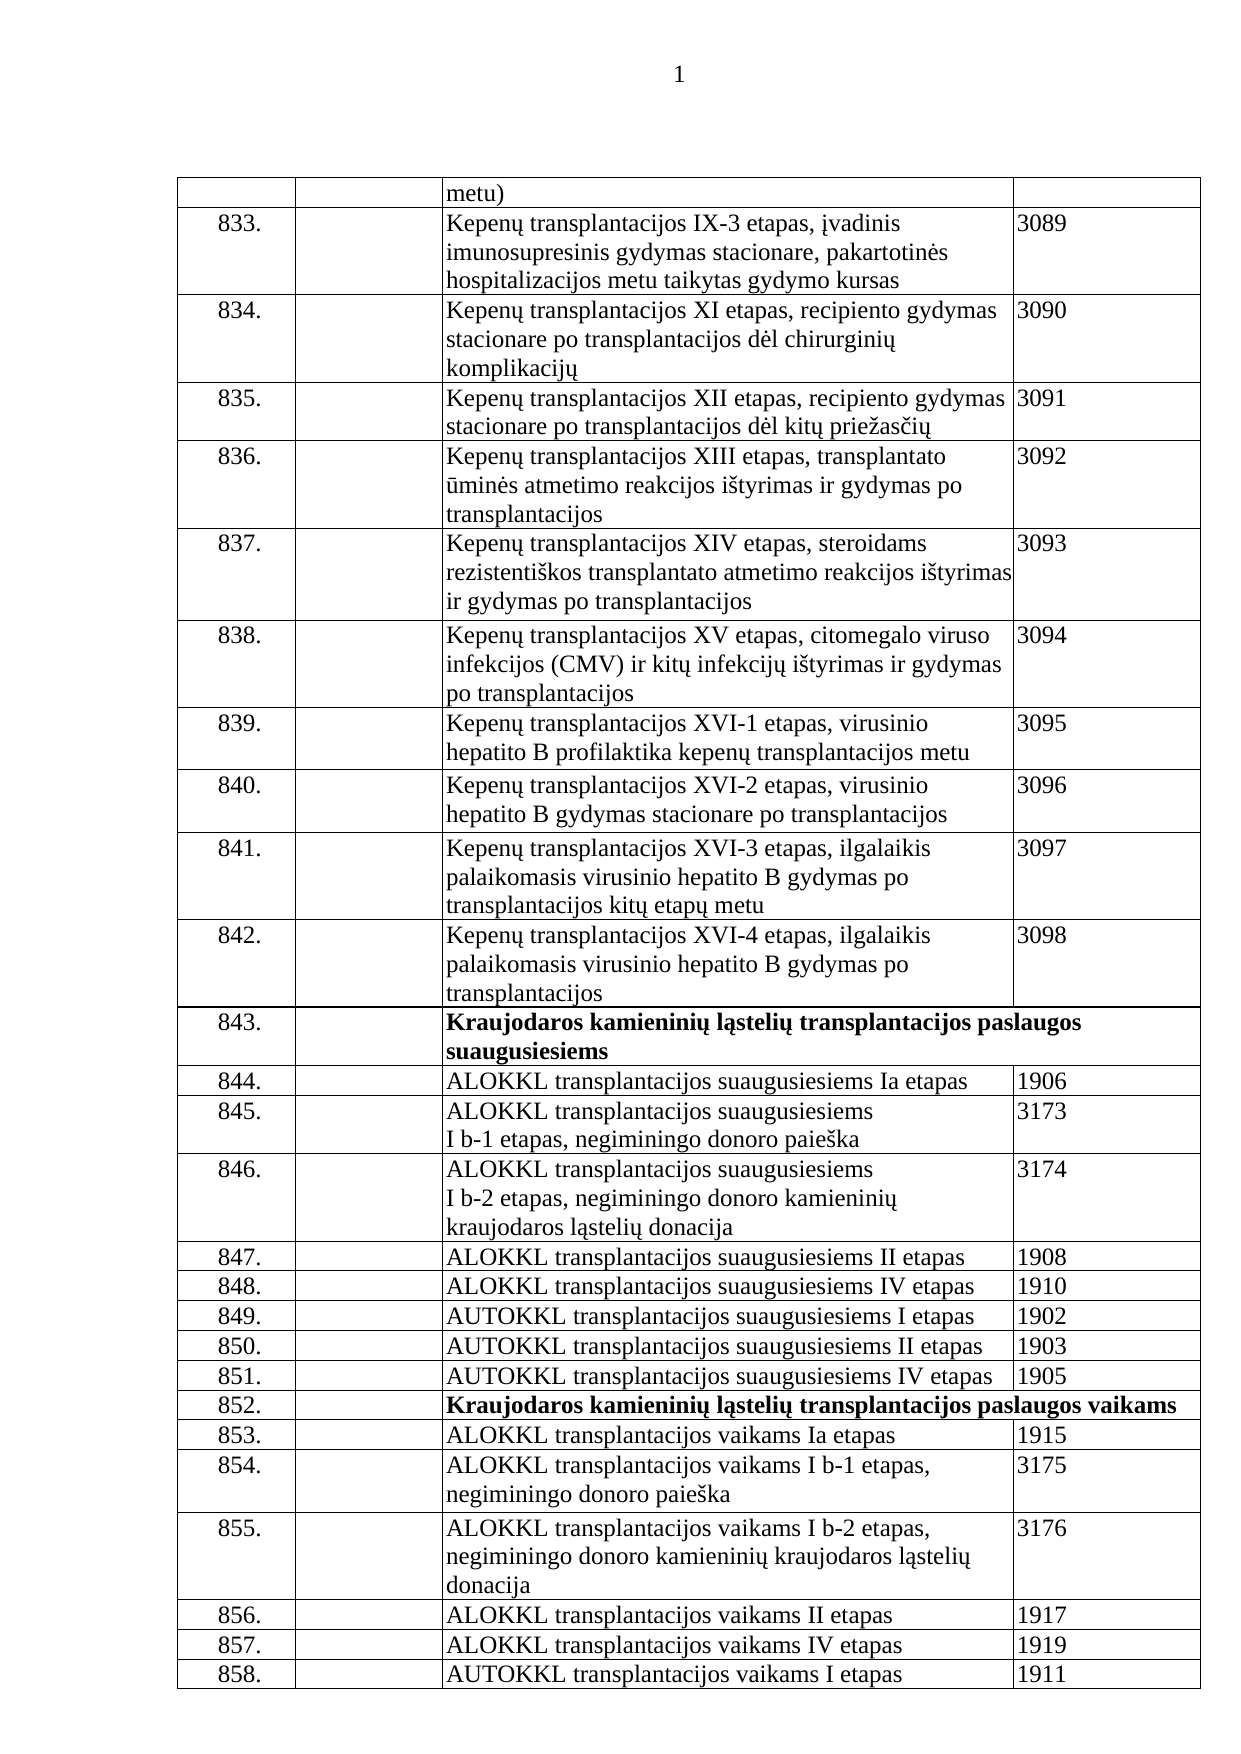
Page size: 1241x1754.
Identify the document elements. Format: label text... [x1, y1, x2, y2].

table_cell 840. [178, 770, 295, 832]
table_cell [296, 1331, 442, 1360]
table_cell Kepenų transplantacijos IX-3 etapas, įvadinis imunosupresinis gydymas stacionare, pakartotinės hospitalizacijos metu taikytas gydymo kursas [443, 208, 1013, 294]
table_cell Kepenų transplantacijos XII etapas, recipiento gydymas stacionare po transplantacijos dėl kitų priežasčių [443, 383, 1013, 440]
table_cell metu) [443, 178, 1013, 207]
table_cell 850. [178, 1331, 295, 1360]
table_cell [296, 1271, 442, 1300]
table_cell Kepenų transplantacijos XV etapas, citomegalo viruso infekcijos (CMV) ir kitų infekcijų ištyrimas ir gydymas po transplantacijos [443, 621, 1013, 707]
table_cell 836. [178, 441, 295, 527]
table_cell [296, 1660, 442, 1688]
table_cell 1902 [1014, 1301, 1200, 1330]
table_cell [296, 1096, 442, 1153]
table_cell Kepenų transplantacijos XIII etapas, transplantato ūminės atmetimo reakcijos ištyrimas ir gydymas po transplantacijos [443, 441, 1013, 527]
table_cell 841. [178, 833, 295, 919]
table_cell ALOKKL transplantacijos vaikams II etapas [443, 1600, 1013, 1629]
table_cell 847. [178, 1242, 295, 1270]
table_cell Kepenų transplantacijos XVI-2 etapas, virusinio hepatito B gydymas stacionare po transplantacijos [443, 770, 1013, 832]
table_cell [296, 1630, 442, 1658]
table_cell 854. [178, 1450, 295, 1512]
table_cell 3098 [1014, 920, 1200, 1006]
table_cell Kepenų transplantacijos XIV etapas, steroidams rezistentiškos transplantato atmetimo reakcijos ištyrimas ir gydymas po transplantacijos [443, 529, 1013, 619]
table_cell [296, 1008, 442, 1065]
table_cell 1915 [1014, 1420, 1200, 1449]
table_cell 3174 [1014, 1154, 1200, 1241]
table_cell 833. [178, 208, 295, 294]
table_cell [296, 178, 442, 207]
table_cell [296, 441, 442, 527]
table_cell 838. [178, 621, 295, 707]
table_cell ALOKKL transplantacijos vaikams IV etapas [443, 1630, 1013, 1658]
table_cell 3175 [1014, 1450, 1200, 1512]
table_cell 3093 [1014, 529, 1200, 619]
table_cell Kepenų transplantacijos XVI-3 etapas, ilgalaikis palaikomasis virusinio hepatito B gydymas po transplantacijos kitų etapų metu [443, 833, 1013, 919]
table_cell ALOKKL transplantacijos vaikams I b-2 etapas, negiminingo donoro kamieninių kraujodaros ląstelių donacija [443, 1513, 1013, 1599]
table_cell 3097 [1014, 833, 1200, 919]
table_cell 1919 [1014, 1630, 1200, 1658]
table_cell 846. [178, 1154, 295, 1241]
table_cell 843. [178, 1008, 295, 1065]
table_cell ALOKKL transplantacijos vaikams I b-1 etapas, negiminingo donoro paieška [443, 1450, 1013, 1512]
table_cell 3173 [1014, 1096, 1200, 1153]
table_cell 856. [178, 1600, 295, 1629]
table_cell [296, 1301, 442, 1330]
table_cell [296, 1450, 442, 1512]
table_cell AUTOKKL transplantacijos vaikams I etapas [443, 1660, 1013, 1688]
table_cell 3089 [1014, 208, 1200, 294]
table_cell [296, 1420, 442, 1449]
table_cell ALOKKL transplantacijos suaugusiesiems IV etapas [443, 1271, 1013, 1300]
table_cell 1903 [1014, 1331, 1200, 1360]
table_cell [296, 621, 442, 707]
table_cell 3092 [1014, 441, 1200, 527]
table_cell 842. [178, 920, 295, 1006]
table_cell 845. [178, 1096, 295, 1153]
table_cell 851. [178, 1361, 295, 1389]
table_cell AUTOKKL transplantacijos suaugusiesiems II etapas [443, 1331, 1013, 1360]
table_cell ALOKKL transplantacijos suaugusiesiems Ia etapas [443, 1066, 1013, 1095]
table_cell AUTOKKL transplantacijos suaugusiesiems I etapas [443, 1301, 1013, 1330]
table_cell 858. [178, 1660, 295, 1688]
table_cell Kraujodaros kamieninių ląstelių transplantacijos paslaugos suaugusiesiems [443, 1008, 1200, 1065]
table_cell 844. [178, 1066, 295, 1095]
table_cell AUTOKKL transplantacijos suaugusiesiems IV etapas [443, 1361, 1013, 1389]
table_cell [296, 833, 442, 919]
table_cell [296, 529, 442, 619]
table_cell [296, 1513, 442, 1599]
table_cell [296, 1391, 442, 1419]
table_cell 3095 [1014, 708, 1200, 769]
table_cell 857. [178, 1630, 295, 1658]
table_cell ALOKKL transplantacijos suaugusiesiems I b-1 etapas, negiminingo donoro paieška [443, 1096, 1013, 1153]
table_cell 837. [178, 529, 295, 619]
table_cell [296, 383, 442, 440]
table_cell [296, 1066, 442, 1095]
table_cell Kepenų transplantacijos XVI-4 etapas, ilgalaikis palaikomasis virusinio hepatito B gydymas po transplantacijos [443, 920, 1013, 1006]
table_cell 1910 [1014, 1271, 1200, 1300]
table_cell ALOKKL transplantacijos suaugusiesiems I b-2 etapas, negiminingo donoro kamieninių kraujodaros ląstelių donacija [443, 1154, 1013, 1241]
table_cell [1014, 178, 1200, 207]
table_cell 3090 [1014, 295, 1200, 382]
table_cell ALOKKL transplantacijos suaugusiesiems II etapas [443, 1242, 1013, 1270]
table_cell [296, 1361, 442, 1389]
table_cell [296, 295, 442, 382]
table_cell 1906 [1014, 1066, 1200, 1095]
table_cell Kraujodaros kamieninių ląstelių transplantacijos paslaugos vaikams [443, 1391, 1200, 1419]
table_cell 3176 [1014, 1513, 1200, 1599]
table_cell 834. [178, 295, 295, 382]
table_cell Kepenų transplantacijos XVI-1 etapas, virusinio hepatito B profilaktika kepenų transplantacijos metu [443, 708, 1013, 769]
table_cell [296, 1242, 442, 1270]
table_cell 1917 [1014, 1600, 1200, 1629]
table_cell 855. [178, 1513, 295, 1599]
table_cell [296, 208, 442, 294]
table_cell 848. [178, 1271, 295, 1300]
table_cell 849. [178, 1301, 295, 1330]
table_cell 835. [178, 383, 295, 440]
table_cell 852. [178, 1391, 295, 1419]
table_cell 3091 [1014, 383, 1200, 440]
table_cell ALOKKL transplantacijos vaikams Ia etapas [443, 1420, 1013, 1449]
table_cell [178, 178, 295, 207]
table_cell [296, 1600, 442, 1629]
table_cell 1911 [1014, 1660, 1200, 1688]
table_cell 1908 [1014, 1242, 1200, 1270]
table_cell 3096 [1014, 770, 1200, 832]
table_cell [296, 708, 442, 769]
table_cell 1905 [1014, 1361, 1200, 1389]
table_cell Kepenų transplantacijos XI etapas, recipiento gydymas stacionare po transplantacijos dėl chirurginių komplikacijų [443, 295, 1013, 382]
table_cell [296, 770, 442, 832]
table_cell 839. [178, 708, 295, 769]
table_cell 3094 [1014, 621, 1200, 707]
table_cell [296, 1154, 442, 1241]
table_cell 853. [178, 1420, 295, 1449]
table_cell [296, 920, 442, 1006]
